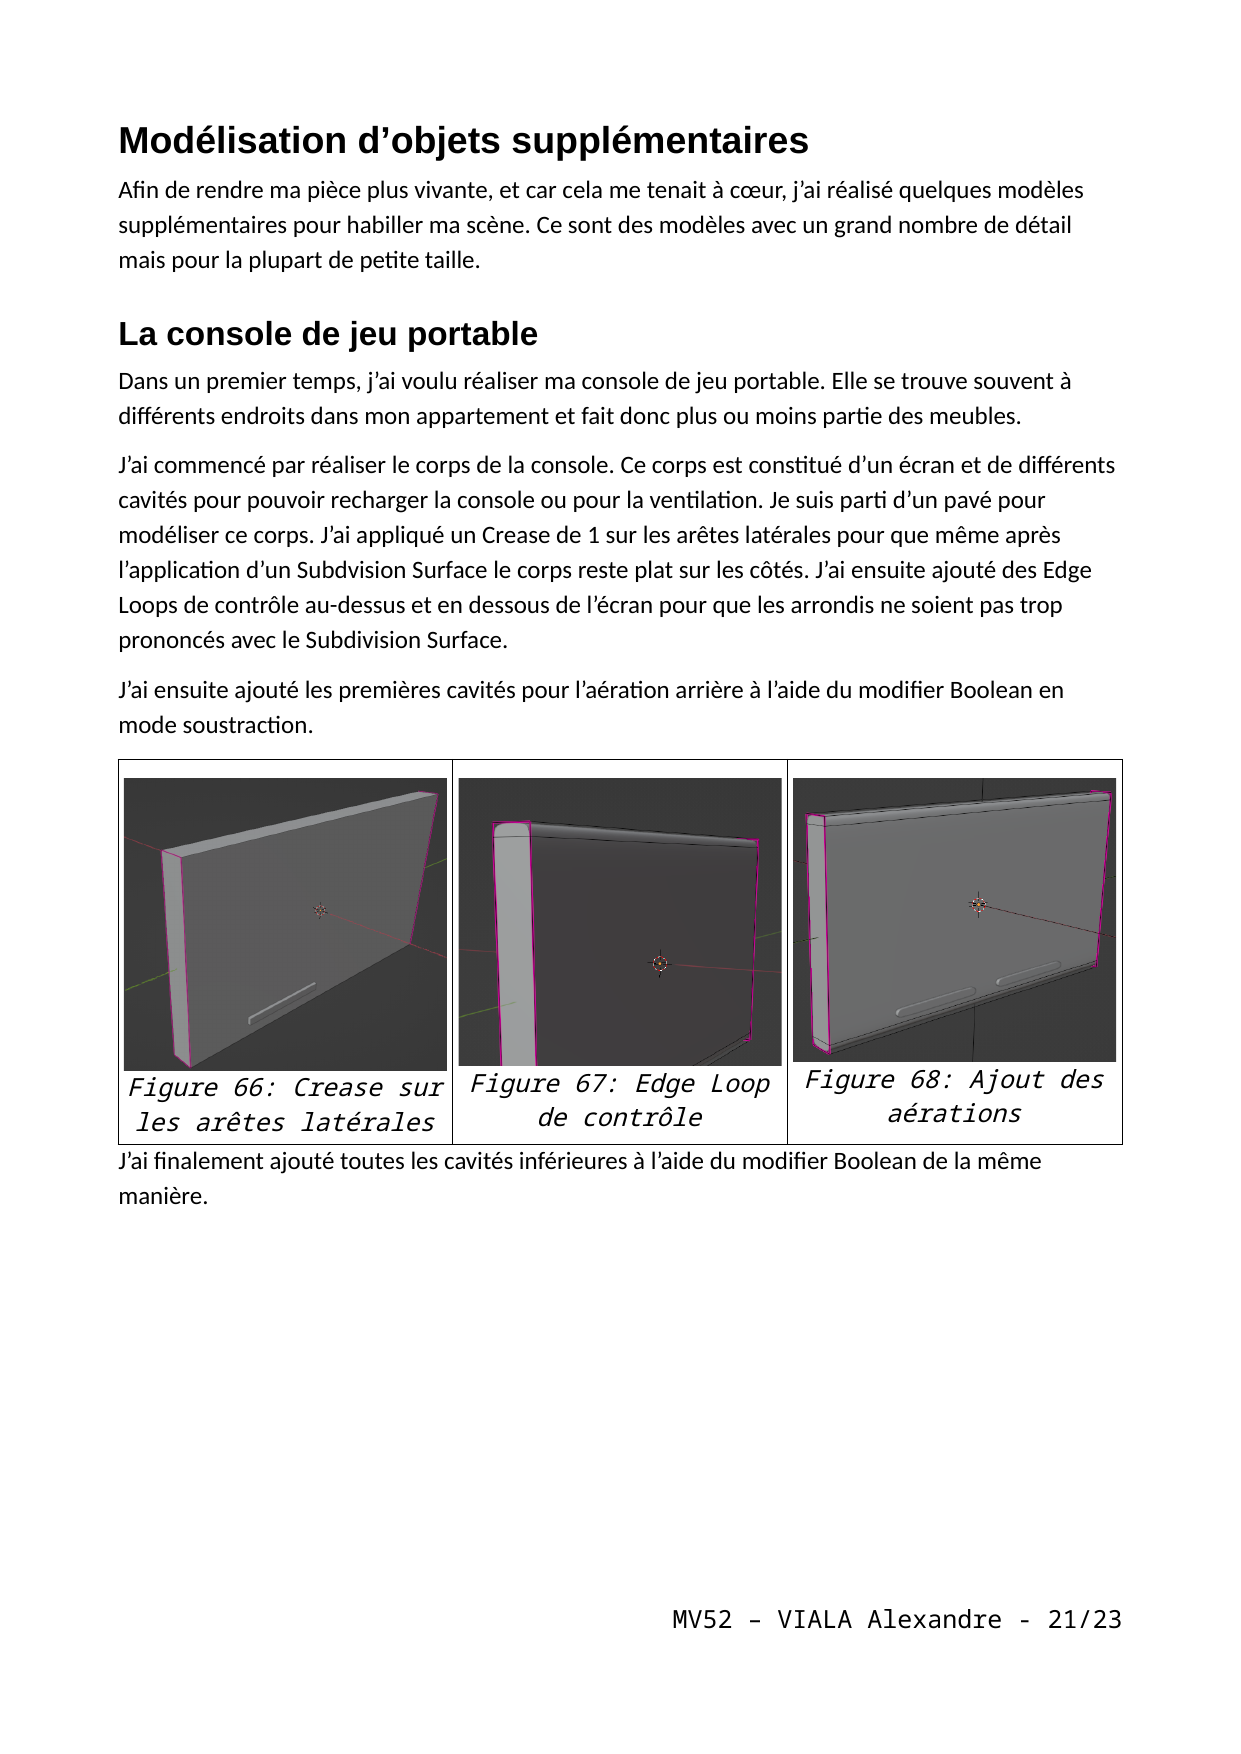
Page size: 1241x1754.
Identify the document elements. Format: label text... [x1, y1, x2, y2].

table_header [453, 760, 787, 1144]
subtitle La console de jeu portable [118, 314, 1122, 353]
picture [123, 778, 447, 1071]
picture [793, 778, 1117, 1062]
picture [458, 778, 782, 1066]
table_header [788, 760, 1122, 1144]
table_header [119, 760, 452, 1144]
text J’ai finalement ajouté toutes les cavités inférieures à l’aide du modifier Boolean de la même manière. [118, 1145, 1122, 1211]
text J’ai commencé par réaliser le corps de la console. Ce corps est constitué d’un écran et de différents cavités pour pouvoir recharger la console ou pour la ventilation. Je suis parti d’un pavé pour modéliser ce corps. J’ai appliqué un Crease de 1 sur les arêtes latérales pour que même après l’application d’un Subdvision Surface le corps reste plat sur les côtés. J’ai ensuite ajouté des Edge Loops de contrôle au-dessus et en dessous de l’écran pour que les arrondis ne soient pas trop prononcés avec le Subdivision Surface. [118, 450, 1122, 655]
subtitle Modélisation d’objets supplémentaires [118, 118, 1122, 161]
text Dans un premier temps, j’ai voulu réaliser ma console de jeu portable. Elle se trouve souvent à différents endroits dans mon appartement et fait donc plus ou moins partie des meubles. [118, 365, 1122, 431]
text J’ai ensuite ajouté les premières cavités pour l’aération arrière à l’aide du modifier Boolean en mode soustraction. [118, 674, 1122, 740]
text Afin de rendre ma pièce plus vivante, et car cela me tenait à cœur, j’ai réalisé quelques modèles supplémentaires pour habiller ma scène. Ce sont des modèles avec un grand nombre de détail mais pour la plupart de petite taille. [118, 174, 1122, 274]
